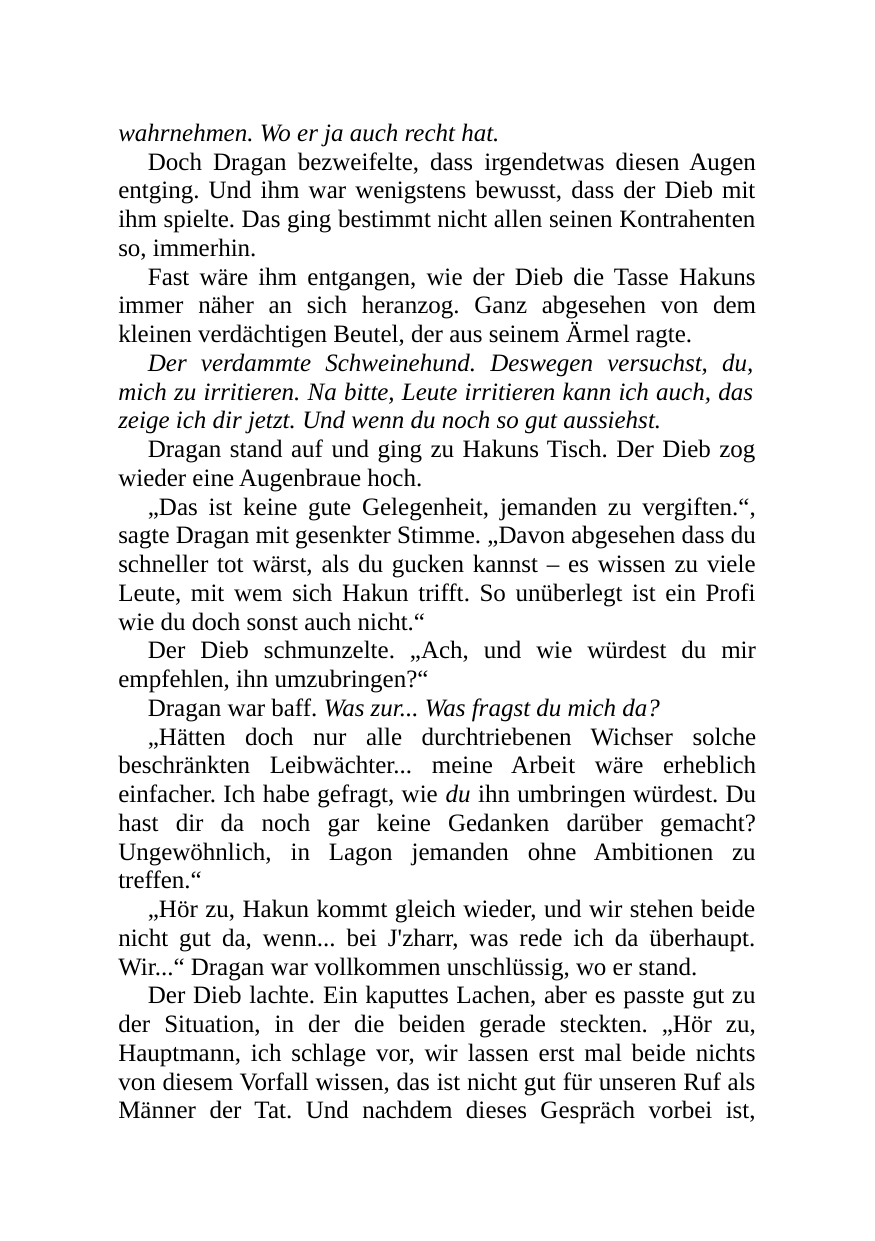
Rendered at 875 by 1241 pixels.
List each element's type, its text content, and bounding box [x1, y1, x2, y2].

text wahrnehmen. Wo er ja auch recht hat. [118, 118, 756, 147]
text „Hätten doch nur alle durchtriebenen Wichser solche beschränkten Leibwächter... meine Arbeit wäre erheblich einfacher. Ich habe gefragt, wie du ihn umbringen würdest. Du hast dir da noch gar keine Gedanken darüber gemacht? Ungewöhnlich, in Lagon jemanden ohne Ambitionen zu treffen.“ [118, 722, 756, 894]
text Der verdammte Schweinehund. Deswegen versuchst, du, mich zu irritieren. Na bitte, Leute irritieren kann ich auch, das zeige ich dir jetzt. Und wenn du noch so gut aussiehst. [118, 348, 756, 434]
text Dragan war baff. Was zur... Was fragst du mich da? [118, 693, 756, 722]
text „Hör zu, Hakun kommt gleich wieder, und wir stehen beide nicht gut da, wenn... bei J'zharr, was rede ich da überhaupt. Wir...“ Dragan war vollkommen unschlüssig, wo er stand. [118, 894, 756, 981]
text Dragan stand auf und ging zu Hakuns Tisch. Der Dieb zog wieder eine Augenbraue hoch. [118, 434, 756, 492]
text Fast wäre ihm entgangen, wie der Dieb die Tasse Hakuns immer näher an sich heranzog. Ganz abgesehen von dem kleinen verdächtigen Beutel, der aus seinem Ärmel ragte. [118, 262, 756, 348]
text „Das ist keine gute Gelegenheit, jemanden zu vergiften.“, sagte Dragan mit gesenkter Stimme. „Davon abgesehen dass du schneller tot wärst, als du gucken kannst – es wissen zu viele Leute, mit wem sich Hakun trifft. So unüberlegt ist ein Profi wie du doch sonst auch nicht.“ [118, 492, 756, 636]
text Der Dieb schmunzelte. „Ach, und wie würdest du mir empfehlen, ihn umzubringen?“ [118, 636, 756, 693]
text Doch Dragan bezweifelte, dass irgendetwas diesen Augen entging. Und ihm war wenigstens bewusst, dass der Dieb mit ihm spielte. Das ging bestimmt nicht allen seinen Kontrahenten so, immerhin. [118, 147, 756, 262]
text Der Dieb lachte. Ein kaputtes Lachen, aber es passte gut zu der Situation, in der die beiden gerade steckten. „Hör zu, Hauptmann, ich schlage vor, wir lassen erst mal beide nichts von diesem Vorfall wissen, das ist nicht gut für unseren Ruf als Männer der Tat. Und nachdem dieses Gespräch vorbei ist, [118, 981, 756, 1124]
